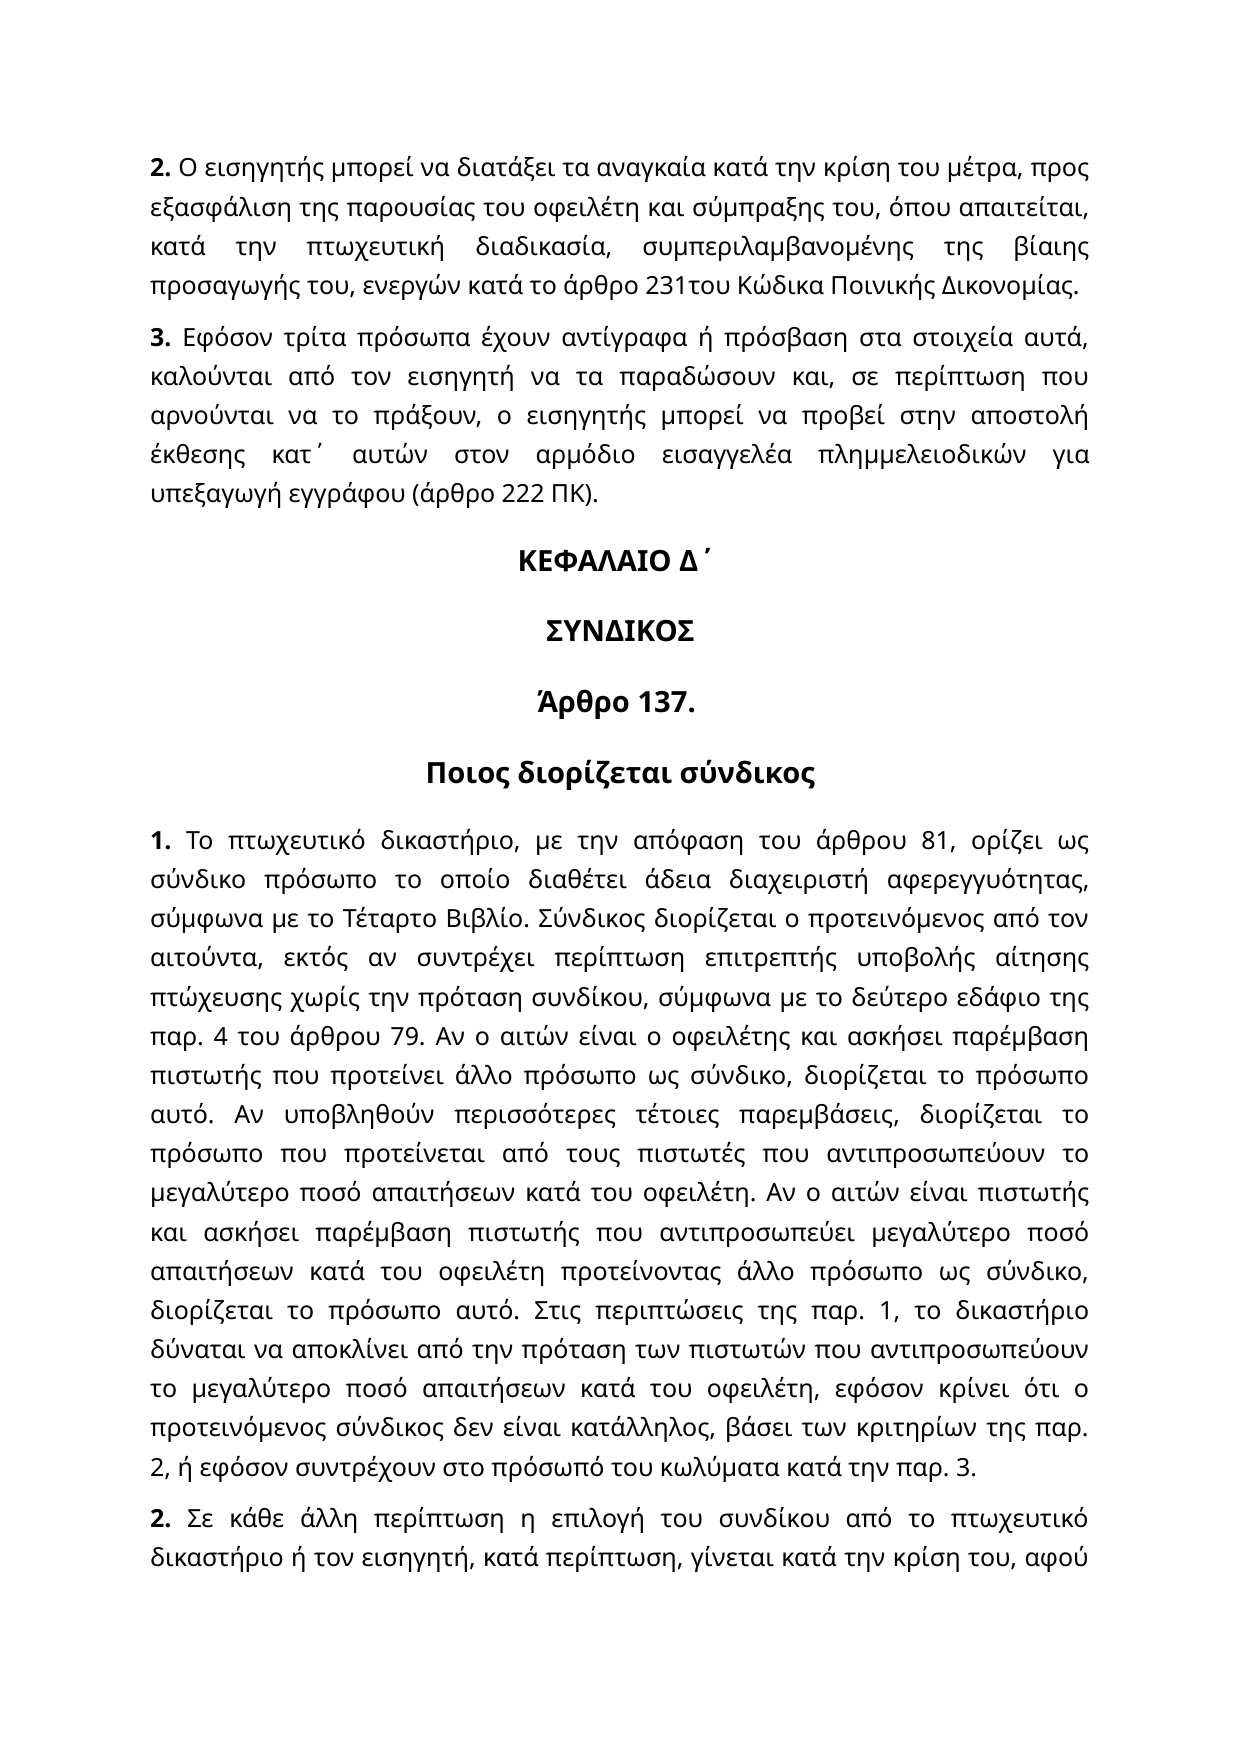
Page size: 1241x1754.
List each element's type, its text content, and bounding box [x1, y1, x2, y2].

subtitle Άρθρο 137. [150, 681, 1090, 721]
text 2. Ο εισηγητής μπορεί να διατάξει τα αναγκαία κατά την κρίση του μέτρα, προς εξασφάλιση της παρουσίας του οφειλέτη και σύμπραξης του, όπου απαιτείται, κατά την πτωχευτική διαδικασία, συμπεριλαμβανομένης της βίαιης προσαγωγής του, ενεργών κατά το άρθρο 231του Κώδικα Ποινικής Δικονομίας. [150, 150, 1090, 302]
subtitle ΚΕΦΑΛΑΙΟ Δ΄ [150, 540, 1090, 580]
text 2. Σε κάθε άλλη περίπτωση η επιλογή του συνδίκου από το πτωχευτικό δικαστήριο ή τον εισηγητή, κατά περίπτωση, γίνεται κατά την κρίση του, αφού [150, 1501, 1090, 1574]
text 1. Το πτωχευτικό δικαστήριο, με την απόφαση του άρθρου 81, ορίζει ως σύνδικο πρόσωπο το οποίο διαθέτει άδεια διαχειριστή αφερεγγυότητας, σύμφωνα με το Τέταρτο Βιβλίο. Σύνδικος διορίζεται ο προτεινόμενος από τον αιτούντα, εκτός αν συντρέχει περίπτωση επιτρεπτής υποβολής αίτησης πτώχευσης χωρίς την πρόταση συνδίκου, σύμφωνα με το δεύτερο εδάφιο της παρ. 4 του άρθρου 79. Αν ο αιτών είναι ο οφειλέτης και ασκήσει παρέμβαση πιστωτής που προτείνει άλλο πρόσωπο ως σύνδικο, διορίζεται το πρόσωπο αυτό. Αν υποβληθούν περισσότερες τέτοιες παρεμβάσεις, διορίζεται το πρόσωπο που προτείνεται από τους πιστωτές που αντιπροσωπεύουν το μεγαλύτερο ποσό απαιτήσεων κατά του οφειλέτη. Αν ο αιτών είναι πιστωτής και ασκήσει παρέμβαση πιστωτής που αντιπροσωπεύει μεγαλύτερο ποσό απαιτήσεων κατά του οφειλέτη προτείνοντας άλλο πρόσωπο ως σύνδικο, διορίζεται το πρόσωπο αυτό. Στις περιπτώσεις της παρ. 1, το δικαστήριο δύναται να αποκλίνει από την πρόταση των πιστωτών που αντιπροσωπεύουν το μεγαλύτερο ποσό απαιτήσεων κατά του οφειλέτη, εφόσον κρίνει ότι ο προτεινόμενος σύνδικος δεν είναι κατάλληλος, βάσει των κριτηρίων της παρ. 2, ή εφόσον συντρέχουν στο πρόσωπό του κωλύματα κατά την παρ. 3. [150, 822, 1090, 1483]
subtitle ΣΥΝΔΙΚΟΣ [150, 611, 1090, 650]
subtitle Ποιος διορίζεται σύνδικος [150, 752, 1090, 792]
text 3. Εφόσον τρίτα πρόσωπα έχουν αντίγραφα ή πρόσβαση στα στοιχεία αυτά, καλούνται από τον εισηγητή να τα παραδώσουν και, σε περίπτωση που αρνούνται να το πράξουν, ο εισηγητής μπορεί να προβεί στην αποστολή έκθεσης κατ΄ αυτών στον αρμόδιο εισαγγελέα πλημμελειοδικών για υπεξαγωγή εγγράφου (άρθρο 222 ΠΚ). [150, 319, 1090, 510]
